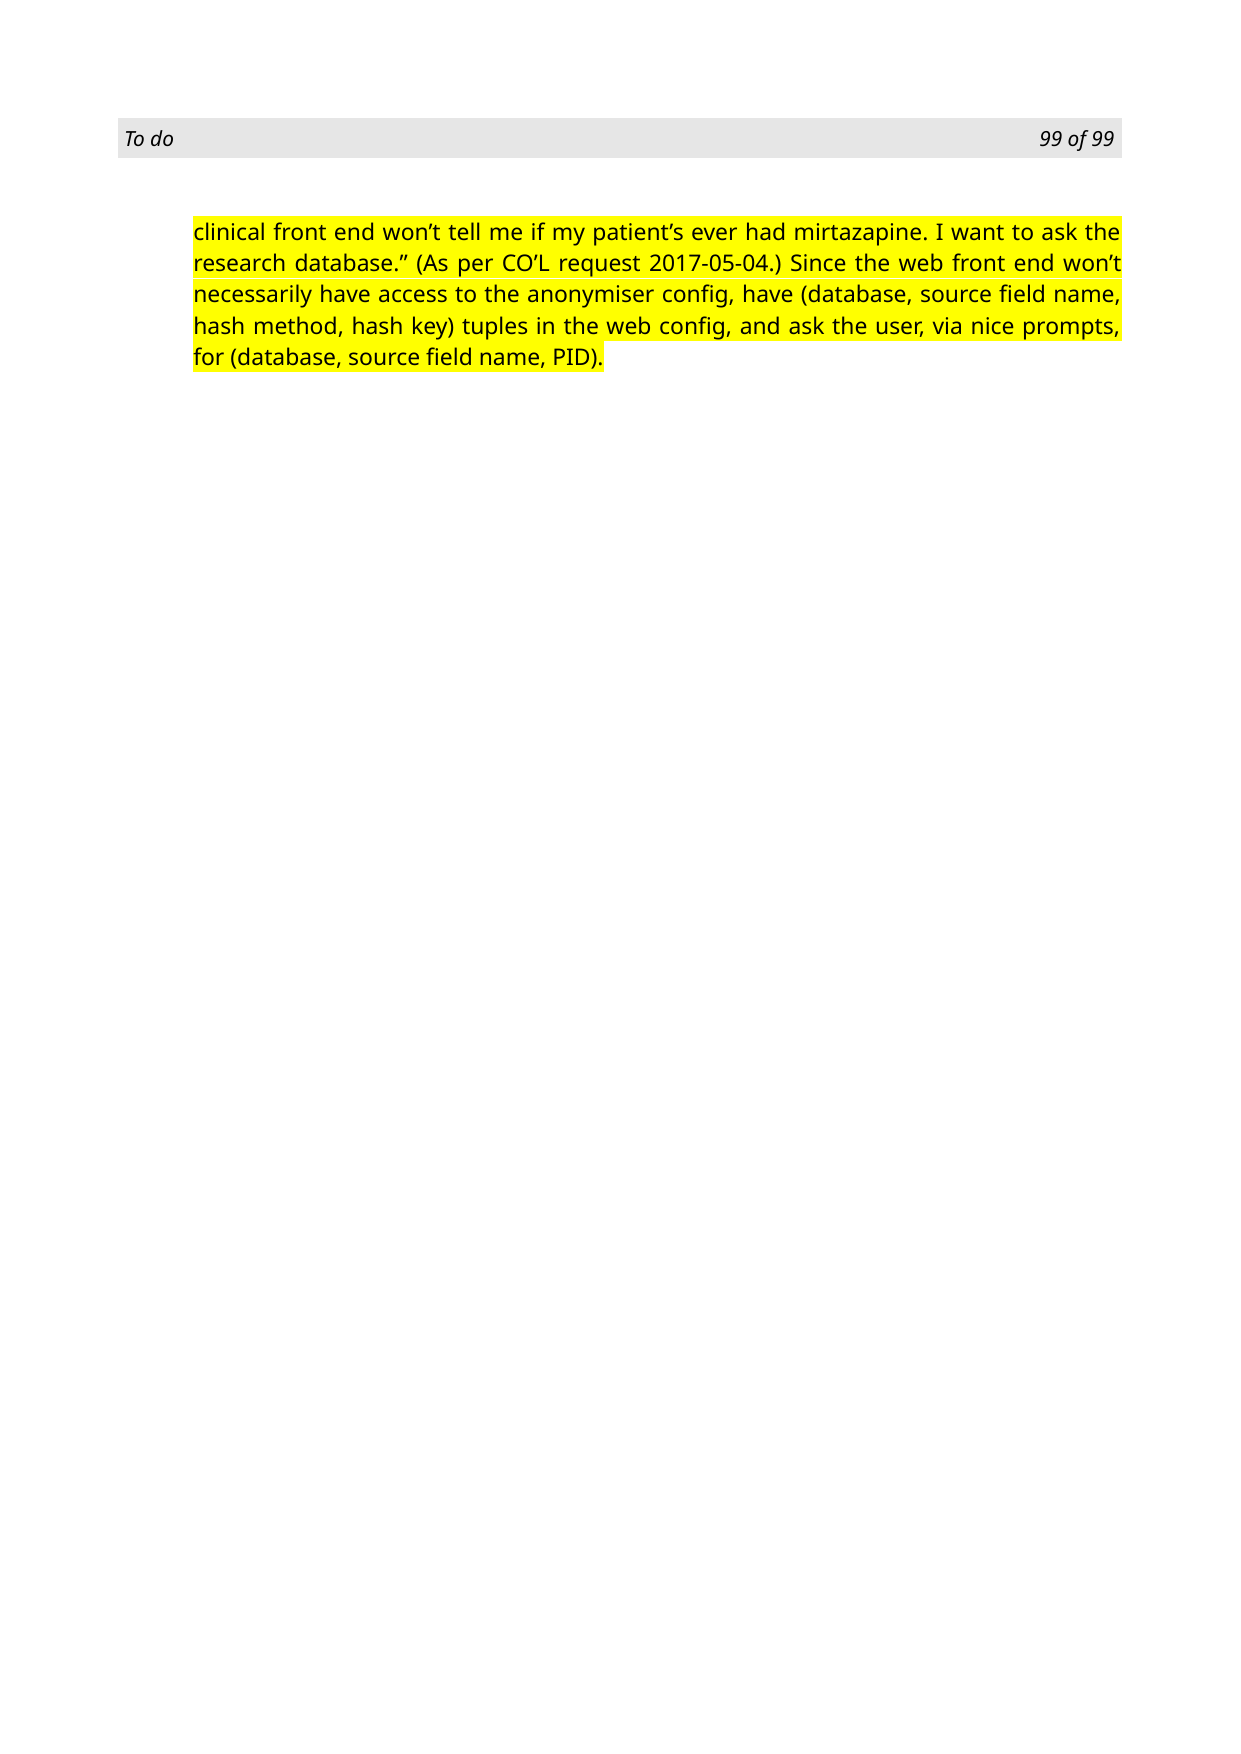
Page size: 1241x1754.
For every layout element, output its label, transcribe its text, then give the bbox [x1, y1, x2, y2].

list clinical front end won’t tell me if my patient’s ever had mirtazapine. I want to ask the research database.” (As per CO’L request 2017-05-04.) Since the web front end won’t necessarily have access to the anonymiser config, have (database, source field name, hash method, hash key) tuples in the web config, and ask the user, via nice prompts, for (database, source field name, PID). [156, 216, 1122, 372]
